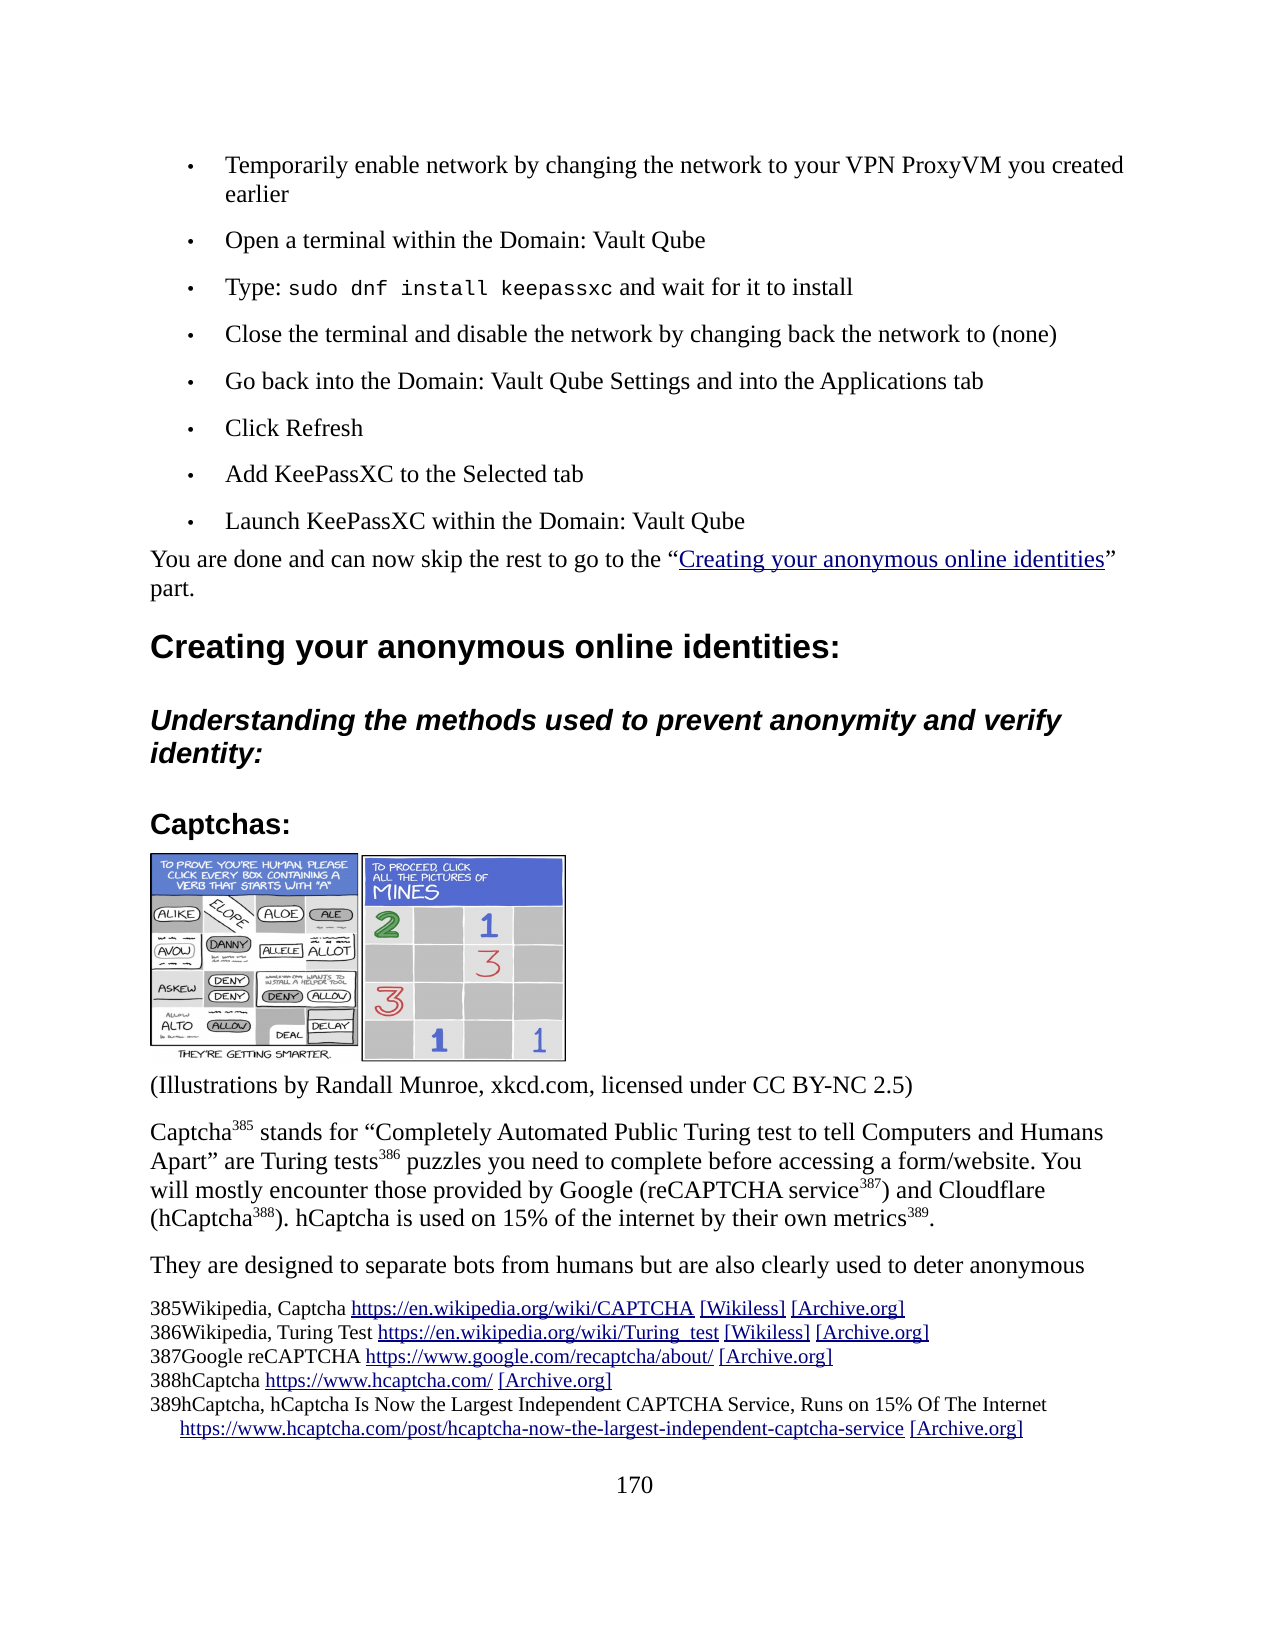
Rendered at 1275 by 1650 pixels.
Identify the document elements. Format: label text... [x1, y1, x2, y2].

text Captcha stands for “Completely Automated Public Turing test to tell Computers and Humans Apart” are Turing tests puzzles you need to complete before accessing a form/website. You will mostly encounter those provided by Google (reCAPTCHA service) and Cloudflare (hCaptcha). hCaptcha is used on 15% of the internet by their own metrics. [150, 1117, 1125, 1232]
list Add KeePassXC to the Selected tab [187, 459, 1125, 488]
text Google reCAPTCHA https://www.google.com/recaptcha/about/ [Archive.org] [150, 1344, 1125, 1368]
list Click Refresh [187, 413, 1125, 442]
list Go back into the Domain: Vault Qube Settings and into the Applications tab [187, 366, 1125, 395]
subtitle Understanding the methods used to prevent anonymity and verify identity: [150, 703, 1125, 770]
text hCaptcha https://www.hcaptcha.com/ [Archive.org] [150, 1368, 1125, 1392]
picture [150, 853, 567, 1062]
list Close the terminal and disable the network by changing back the network to (none) [187, 319, 1125, 348]
text You are done and can now skip the rest to go to the “Creating your anonymous online identities” part. [150, 544, 1125, 601]
subtitle Captchas: [150, 807, 1125, 841]
list Open a terminal within the Domain: Vault Qube [187, 225, 1125, 254]
list Launch KeePassXC within the Domain: Vault Qube [187, 506, 1125, 535]
text Wikipedia, Turing Test https://en.wikipedia.org/wiki/Turing_test [Wikiless] [Archive.org] [150, 1320, 1125, 1344]
text They are designed to separate bots from humans but are also clearly used to deter anonymous [150, 1250, 1125, 1279]
list Type: sudo dnf install keepassxc and wait for it to install [187, 272, 1125, 302]
subtitle Creating your anonymous online identities: [150, 626, 1125, 665]
text Wikipedia, Captcha https://en.wikipedia.org/wiki/CAPTCHA [Wikiless] [Archive.org] [150, 1296, 1125, 1320]
list Temporarily enable network by changing the network to your VPN ProxyVM you created earlier [187, 150, 1125, 207]
text (Illustrations by Randall Munroe, xkcd.com, licensed under CC BY-NC 2.5) [150, 1071, 1125, 1099]
text hCaptcha, hCaptcha Is Now the Largest Independent CAPTCHA Service, Runs on 15% Of The Internet https://www.hcaptcha.com/post/hcaptcha-now-the-largest-independent-captcha-service [Archive.org] [150, 1392, 1125, 1440]
